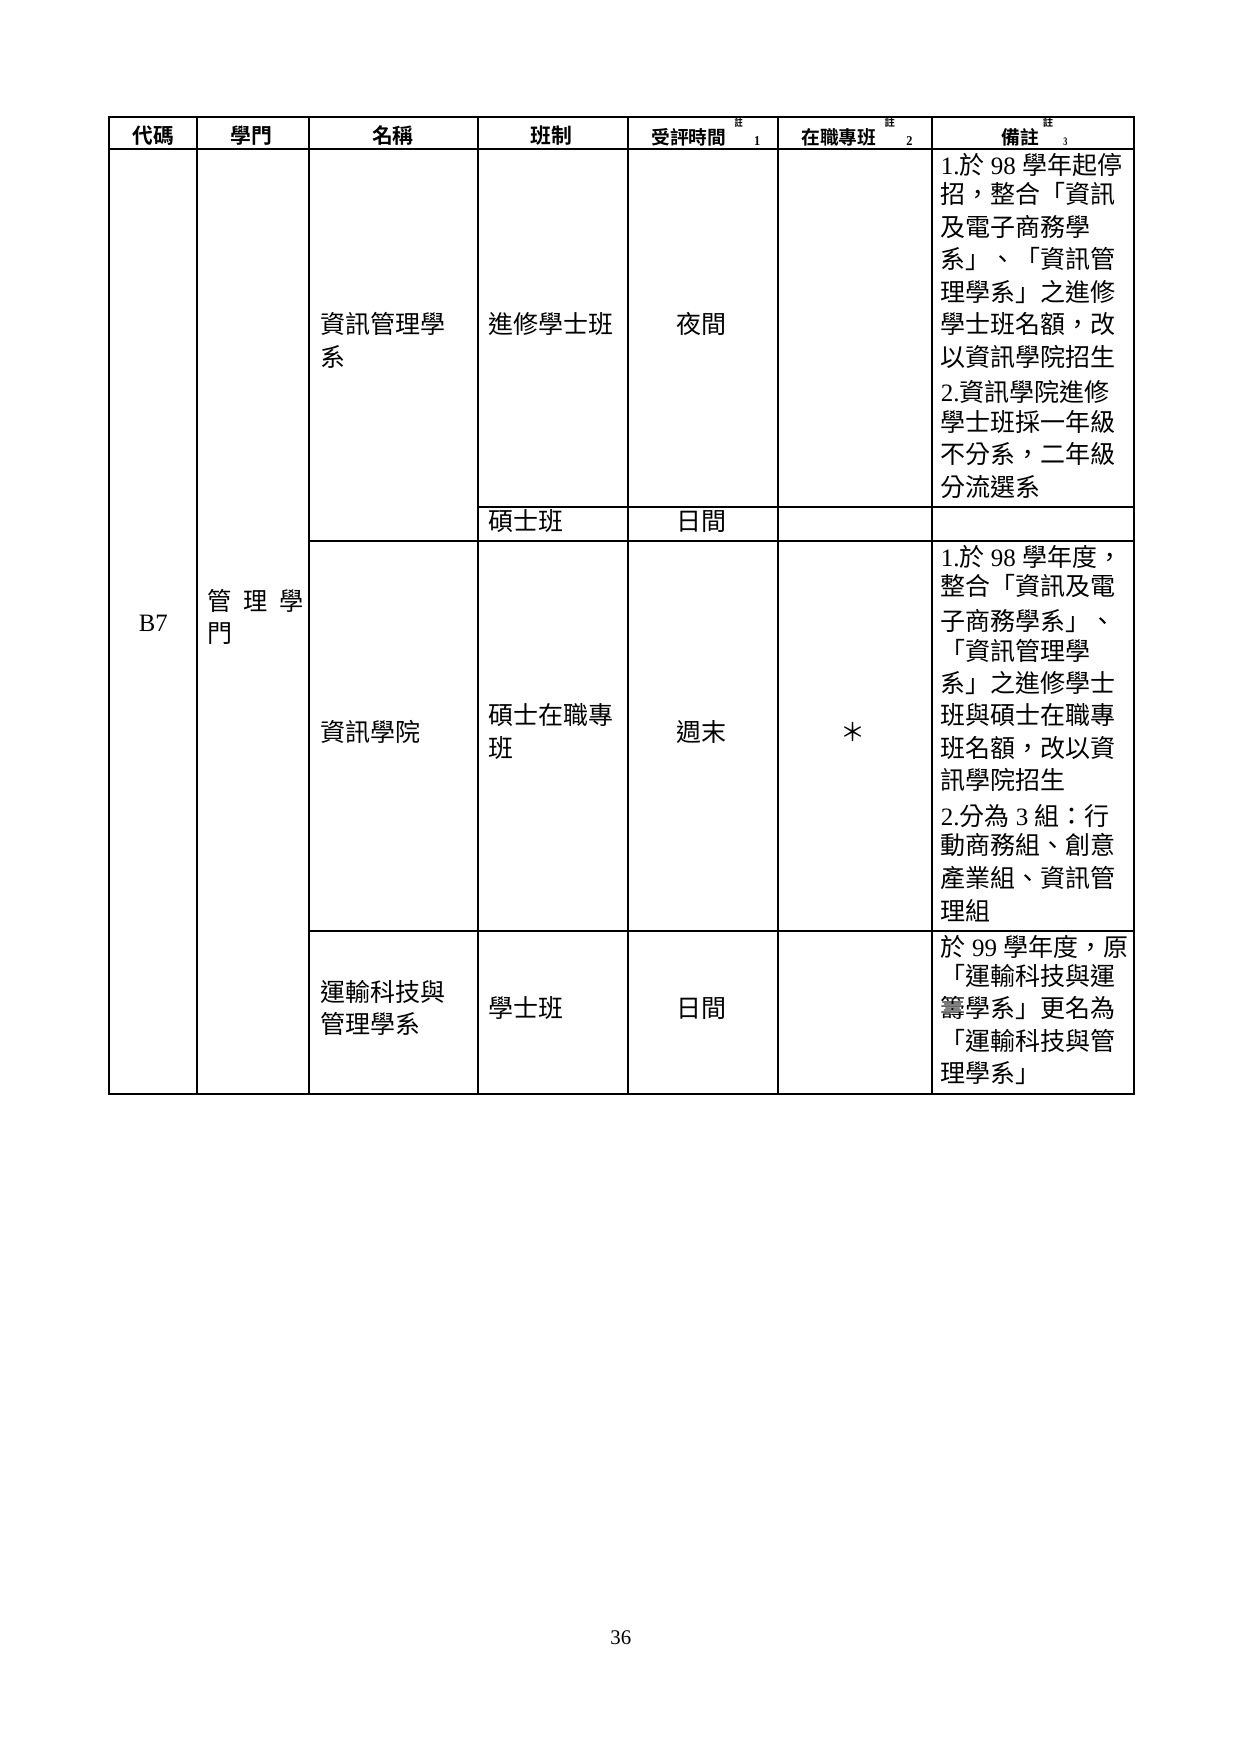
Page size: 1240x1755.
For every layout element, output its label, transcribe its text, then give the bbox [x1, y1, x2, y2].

table_cell [779, 747, 897, 763]
table_cell [198, 666, 308, 698]
table_cell [745, 373, 777, 407]
table_cell [745, 437, 777, 469]
table_cell [629, 181, 745, 209]
table_cell [897, 831, 931, 861]
table_cell [110, 1056, 196, 1088]
table_cell [198, 275, 308, 307]
table_cell [779, 1040, 897, 1056]
table_cell [110, 373, 196, 407]
table_header 註 [779, 118, 897, 128]
table_cell [779, 666, 897, 698]
table_cell [1055, 894, 1133, 926]
table_cell [110, 637, 196, 649]
table_cell [198, 649, 308, 666]
table_cell [897, 1056, 931, 1088]
table_cell [198, 181, 308, 209]
table_cell 1.於 98 學年起停 [933, 150, 1133, 181]
table_cell [629, 861, 745, 893]
table_cell 2.分為 3 組：行 [933, 796, 1133, 831]
table_cell [198, 1024, 308, 1040]
table_cell [1055, 502, 1133, 506]
table_cell [897, 181, 931, 209]
table_cell 管 理 學 [198, 572, 308, 616]
table_cell 「運輸科技與運 [933, 963, 1133, 991]
table_cell [310, 616, 477, 637]
table_cell 理學系」 [933, 1056, 1055, 1088]
table_cell 資訊學院 [310, 698, 477, 747]
table_cell [198, 506, 308, 536]
table_cell [745, 926, 777, 930]
table_cell [479, 666, 627, 698]
table_cell [310, 536, 477, 540]
table_cell [745, 637, 777, 649]
table_header 註 [629, 118, 745, 128]
table_cell 動商務組、創意 [933, 831, 1133, 861]
table_cell [479, 894, 627, 926]
table_cell [745, 649, 777, 666]
table_cell [779, 1007, 897, 1023]
table_cell [310, 502, 477, 506]
table_cell [110, 991, 196, 1007]
table_cell [629, 373, 745, 407]
table_cell [933, 508, 1055, 536]
table_cell 班名額，改以資 [933, 731, 1133, 763]
table_cell 備註 [933, 129, 1055, 148]
table_cell 子商務學系」、 [933, 601, 1133, 637]
table_cell [745, 796, 777, 831]
table_cell [479, 502, 627, 506]
table_cell [779, 932, 897, 962]
table_cell [110, 763, 196, 796]
table_cell ＊ [779, 698, 897, 747]
table_cell [110, 407, 196, 437]
table_cell [110, 572, 196, 601]
table_cell [198, 210, 308, 242]
table_cell [310, 1056, 477, 1088]
table_cell [779, 963, 897, 991]
table_cell [779, 572, 897, 601]
table_cell 學士班 [479, 991, 627, 1023]
table_cell [779, 894, 897, 926]
table_cell 系 [310, 340, 477, 373]
table_cell [745, 698, 777, 731]
table_cell [198, 242, 308, 274]
table_cell [479, 649, 627, 666]
table_cell [745, 242, 777, 274]
table_header 3 [1055, 118, 1133, 148]
table_cell [198, 407, 308, 437]
table_cell 整合「資訊及電 [933, 572, 1133, 601]
text 36 [108, 1625, 1133, 1649]
table_cell [779, 242, 897, 274]
table_cell [779, 991, 897, 1007]
table_cell [897, 502, 931, 506]
table_cell [198, 796, 308, 831]
table_cell [745, 763, 777, 796]
table_cell [198, 540, 308, 572]
table_cell [745, 601, 777, 616]
table_cell [1055, 470, 1133, 502]
table_cell [745, 181, 777, 209]
table_cell [897, 601, 931, 616]
table_cell [897, 1024, 931, 1040]
table_cell [198, 536, 308, 540]
table_cell [629, 666, 745, 698]
table_cell [110, 747, 196, 763]
table_cell [779, 926, 897, 930]
table_cell [479, 926, 627, 930]
table_cell [310, 1040, 477, 1056]
table_cell [198, 307, 308, 340]
table_cell [310, 831, 477, 861]
table_header 註 [933, 118, 1055, 128]
table_cell 及電子商務學 [933, 210, 1133, 242]
table_cell [479, 601, 627, 616]
table_cell [310, 926, 477, 930]
table_cell [110, 340, 196, 373]
table_cell [629, 963, 745, 991]
table_cell [897, 437, 931, 469]
table_cell [629, 150, 745, 181]
table_cell 夜間 [629, 307, 745, 340]
table_cell [479, 1024, 627, 1040]
table_cell [897, 470, 931, 502]
table_cell [110, 963, 196, 991]
table_cell [745, 731, 777, 747]
table_cell [198, 1040, 308, 1056]
table_cell [629, 542, 745, 572]
table_cell [110, 506, 196, 536]
table_cell [745, 1056, 777, 1088]
table_cell [310, 747, 477, 763]
table_cell 班與碩士在職專 [933, 698, 1133, 731]
table_cell 1.於 98 學年度， [933, 542, 1133, 572]
table_cell [745, 666, 777, 698]
table_header 班制 [479, 118, 627, 148]
table_cell [745, 508, 777, 536]
table_cell [779, 616, 897, 637]
table_cell [629, 340, 745, 373]
table_cell [629, 894, 745, 926]
table_cell [897, 616, 931, 637]
table_cell [745, 542, 777, 572]
table_cell [897, 1040, 931, 1056]
table_cell 門 [198, 616, 308, 649]
table_cell [110, 1024, 196, 1040]
table_cell 2.資訊學院進修 [933, 373, 1133, 407]
table_cell 理學系」之進修 [933, 275, 1133, 307]
table_cell [779, 542, 897, 572]
table_cell [198, 1007, 308, 1023]
table_cell 日間 [629, 508, 745, 536]
table_cell [110, 540, 196, 572]
table_cell [110, 275, 196, 307]
table_cell 以資訊學院招生 [933, 340, 1133, 373]
table_cell [629, 616, 745, 637]
table_cell 理組 [933, 894, 1055, 926]
table_cell [198, 437, 308, 469]
table_cell [745, 470, 777, 502]
table_cell [933, 536, 1133, 540]
table_cell [310, 407, 477, 437]
table_header 2 [897, 118, 931, 148]
table_cell [310, 649, 477, 666]
table_cell 招，整合「資訊 [933, 181, 1133, 209]
table_cell [310, 601, 477, 616]
table_cell [779, 601, 897, 616]
table_cell [779, 407, 897, 437]
table_cell [629, 926, 745, 930]
table_cell [479, 210, 627, 242]
table_cell [745, 307, 777, 340]
table_cell [110, 242, 196, 274]
table_cell [897, 210, 931, 242]
table_cell [310, 437, 477, 469]
table_cell [198, 963, 308, 991]
table_cell [110, 150, 196, 181]
table_cell [198, 926, 308, 930]
table_cell [779, 508, 897, 536]
table_cell [629, 747, 745, 763]
table_cell [897, 763, 931, 796]
table_cell [310, 242, 477, 274]
table_cell [745, 1024, 777, 1040]
table_cell [479, 1040, 627, 1056]
table_cell [745, 894, 777, 926]
table_cell [310, 861, 477, 893]
table_header 名稱 [310, 118, 477, 148]
table_cell [198, 698, 308, 731]
table_cell [310, 894, 477, 926]
table_cell [198, 731, 308, 747]
table_cell [310, 373, 477, 407]
table_cell [310, 506, 477, 536]
table_cell [310, 637, 477, 649]
table_cell [629, 831, 745, 861]
table_cell [779, 502, 897, 506]
table_cell [779, 210, 897, 242]
table_cell [629, 1040, 745, 1056]
table_cell [779, 437, 897, 469]
table_cell [110, 930, 196, 962]
table_cell [310, 763, 477, 796]
table_cell [629, 470, 745, 502]
table_cell [897, 1007, 931, 1023]
table_cell 碩士在職專 [479, 698, 627, 731]
table_cell [897, 963, 931, 991]
table_cell [629, 407, 745, 437]
table_cell [897, 275, 931, 307]
table_cell [110, 437, 196, 469]
table_cell [479, 536, 627, 540]
table_cell [779, 307, 897, 340]
table_cell [745, 861, 777, 893]
table_cell [479, 861, 627, 893]
table_cell 日間 [629, 991, 745, 1023]
table_cell [110, 796, 196, 831]
table_cell 學士班採一年級 [933, 407, 1133, 437]
table_cell [897, 932, 931, 962]
table_cell 運輸科技與 [310, 963, 477, 1007]
table_cell [1055, 508, 1133, 536]
table_cell 籌學系」更名為 [933, 991, 1133, 1023]
table_cell [629, 242, 745, 274]
table_cell [110, 861, 196, 893]
table_cell [779, 340, 897, 373]
table_cell 週末 [629, 698, 745, 747]
table_cell 碩士班 [479, 508, 627, 536]
table_cell [897, 666, 931, 698]
table_cell 在職專班 [779, 129, 897, 148]
table_cell [897, 542, 931, 572]
table_cell [745, 747, 777, 763]
table_cell 「資訊管理學 [933, 637, 1133, 666]
table_cell [310, 572, 477, 601]
table_cell [779, 373, 897, 407]
table_cell 分流選系 [933, 470, 1055, 502]
table_cell [198, 502, 308, 506]
table_cell [310, 150, 477, 181]
table_cell [479, 340, 627, 373]
table_cell [198, 861, 308, 893]
table_cell [198, 470, 308, 502]
table_cell 進修學士班 [479, 307, 627, 340]
table_cell [629, 796, 745, 831]
table_cell [198, 1056, 308, 1088]
table_cell [479, 275, 627, 307]
table_cell [629, 649, 745, 666]
table_cell [897, 536, 931, 540]
table_cell 班 [479, 731, 627, 763]
table_cell [479, 542, 627, 572]
table_cell [110, 307, 196, 340]
table_cell [629, 763, 745, 796]
table_cell [479, 763, 627, 796]
table_cell [897, 731, 931, 747]
table_cell [779, 275, 897, 307]
table_cell 管理學系 [310, 1007, 477, 1040]
table_cell [479, 796, 627, 831]
table_cell [779, 536, 897, 540]
table_cell [629, 601, 745, 616]
table_cell [779, 637, 897, 649]
table_cell [897, 340, 931, 373]
table_cell B7 [110, 601, 196, 637]
table_cell [745, 932, 777, 962]
table_cell [1055, 1056, 1133, 1088]
table_cell [629, 502, 745, 506]
table_cell [310, 542, 477, 572]
table_cell [198, 930, 308, 962]
table_cell [479, 437, 627, 469]
table_cell [198, 340, 308, 373]
table_cell 系」、「資訊管 [933, 242, 1133, 274]
table_cell [779, 181, 897, 209]
table_cell [745, 340, 777, 373]
table_cell [110, 470, 196, 502]
table_cell 資訊管理學 [310, 307, 477, 340]
table_cell [745, 502, 777, 506]
table_cell [479, 637, 627, 649]
table_cell [479, 181, 627, 209]
table_cell [897, 572, 931, 601]
table_cell 訊學院招生 [933, 763, 1133, 796]
table_cell [110, 698, 196, 731]
table_cell [110, 666, 196, 698]
table_cell [110, 181, 196, 209]
table_cell [629, 637, 745, 649]
table_cell [779, 831, 897, 861]
table_cell [110, 1040, 196, 1056]
table_cell [897, 373, 931, 407]
table_cell [110, 649, 196, 666]
table_cell [479, 963, 627, 991]
table_cell [629, 275, 745, 307]
table_cell [629, 536, 745, 540]
table_cell [897, 150, 931, 181]
table_cell [933, 926, 1133, 930]
table_cell 「運輸科技與管 [933, 1024, 1133, 1056]
table_cell [779, 1024, 897, 1040]
table_cell [745, 275, 777, 307]
table_cell [198, 763, 308, 796]
table_cell [897, 649, 931, 666]
table_cell [479, 373, 627, 407]
table_cell [629, 1056, 745, 1088]
table_cell [198, 373, 308, 407]
table_cell [198, 831, 308, 861]
table_cell 系」之進修學士 [933, 666, 1133, 698]
table_cell [479, 407, 627, 437]
table_cell 學士班名額，改 [933, 307, 1133, 340]
table_cell [198, 991, 308, 1007]
table_cell [745, 210, 777, 242]
table_cell [897, 242, 931, 274]
table_cell [629, 572, 745, 601]
table_cell [110, 731, 196, 747]
table_cell [745, 407, 777, 437]
table_cell [479, 150, 627, 181]
table_cell [310, 932, 477, 962]
table_cell [745, 831, 777, 861]
table_cell [310, 210, 477, 242]
table_cell [745, 536, 777, 540]
table_cell [198, 747, 308, 763]
table_cell [779, 150, 897, 181]
table_cell [479, 470, 627, 502]
table_cell [479, 1056, 627, 1088]
table_cell [933, 502, 1055, 506]
table_cell [310, 275, 477, 307]
table_cell [897, 747, 931, 763]
table_cell [897, 698, 931, 731]
table_cell [897, 926, 931, 930]
table_cell [779, 649, 897, 666]
table_header 學門 [198, 118, 308, 148]
table_cell [745, 572, 777, 601]
table_cell [110, 210, 196, 242]
table_cell [479, 932, 627, 962]
table_cell [897, 307, 931, 340]
table_cell [110, 502, 196, 506]
table_cell [479, 242, 627, 274]
table_cell [310, 470, 477, 502]
table_cell [629, 437, 745, 469]
table_cell [479, 572, 627, 601]
table_header 1 [745, 118, 777, 148]
table_cell [779, 1056, 897, 1088]
table_header 代碼 [110, 118, 196, 148]
table_cell [779, 763, 897, 796]
table_cell 產業組、資訊管 [933, 861, 1133, 893]
table_cell [779, 861, 897, 893]
table_cell [110, 894, 196, 926]
table_cell [897, 508, 931, 536]
table_cell [629, 210, 745, 242]
table_cell [198, 150, 308, 181]
table_cell [745, 150, 777, 181]
table_cell [198, 894, 308, 926]
table_cell [779, 796, 897, 831]
table_cell [897, 894, 931, 926]
table_cell [310, 796, 477, 831]
table_cell [110, 1007, 196, 1023]
table_cell 於 99 學年度，原 [933, 932, 1133, 962]
table_cell [745, 616, 777, 637]
table_cell [745, 991, 777, 1007]
table_cell [897, 407, 931, 437]
table_cell [479, 831, 627, 861]
table_cell [897, 796, 931, 831]
table_cell [745, 963, 777, 991]
table_cell [897, 637, 931, 649]
table_cell [745, 1040, 777, 1056]
table_cell [110, 536, 196, 540]
table_cell [479, 616, 627, 637]
table_cell 不分系，二年級 [933, 437, 1133, 469]
table_cell [897, 991, 931, 1007]
table_cell [629, 1024, 745, 1040]
table_cell [310, 181, 477, 209]
table_cell [629, 932, 745, 962]
table_cell 受評時間 [629, 129, 745, 148]
table_cell [110, 831, 196, 861]
table_cell [779, 470, 897, 502]
table_cell [110, 926, 196, 930]
table_cell [745, 1007, 777, 1023]
table_cell [897, 861, 931, 893]
table_cell [310, 666, 477, 698]
